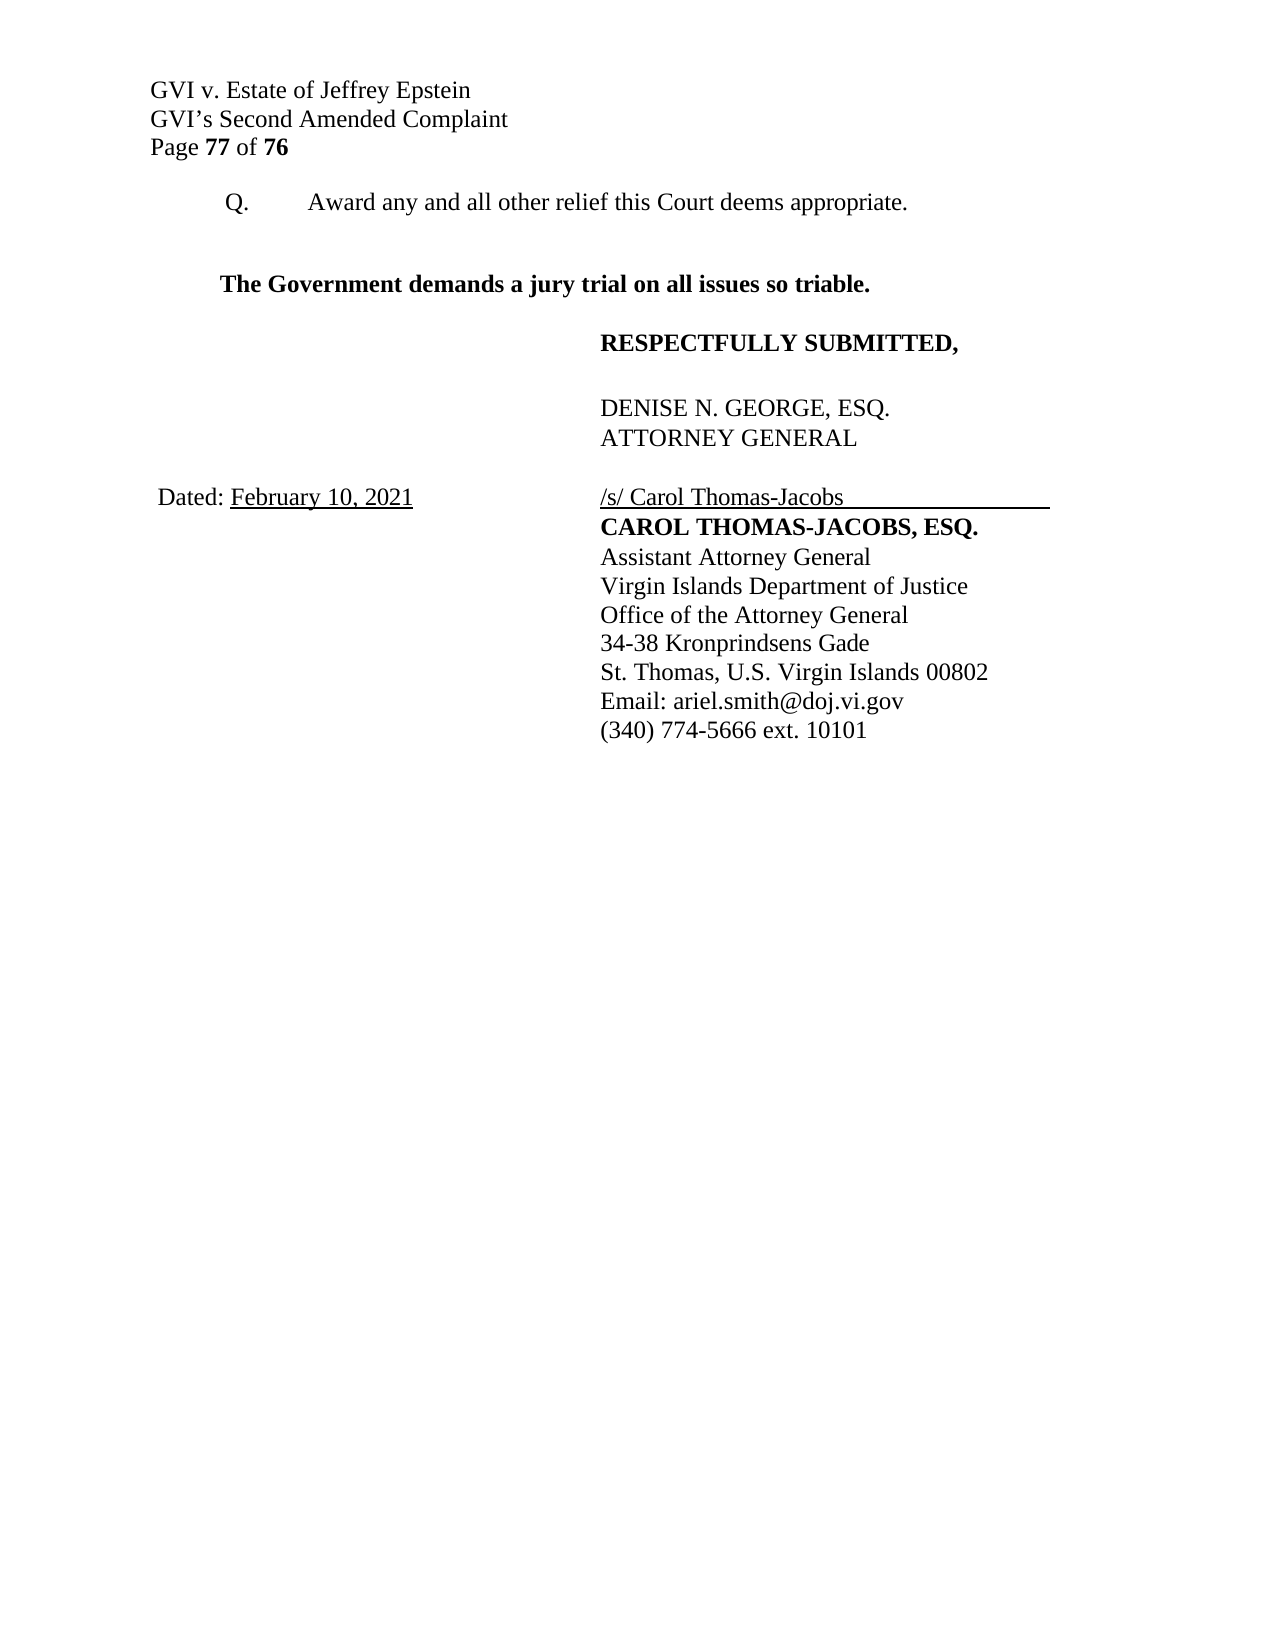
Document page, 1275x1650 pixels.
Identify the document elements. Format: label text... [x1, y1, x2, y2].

text Dated: February 10, 2021 /s/ Carol Thomas-Jacobs [157, 482, 1125, 511]
text (340) 774-5666 ext. 10101 [600, 715, 1125, 744]
text Assistant Attorney General [600, 542, 1125, 571]
text 34-38 Kronprindsens Gade [600, 628, 1125, 657]
subtitle CAROL THOMAS-JACOBS, ESQ. [600, 512, 1125, 541]
subtitle RESPECTFULLY SUBMITTED, [600, 328, 1125, 357]
text St. Thomas, U.S. Virgin Islands 00802 Email: ariel.smith@doj.vi.gov [600, 657, 1020, 715]
list Award any and all other relief this Court deems appropriate. [225, 187, 1125, 215]
text Virgin Islands Department of Justice Office of the Attorney General [600, 571, 1020, 628]
text The Government demands a jury trial on all issues so triable. [0, 269, 1090, 297]
text DENISE N. GEORGE, ESQ. ATTORNEY GENERAL [600, 393, 1018, 452]
